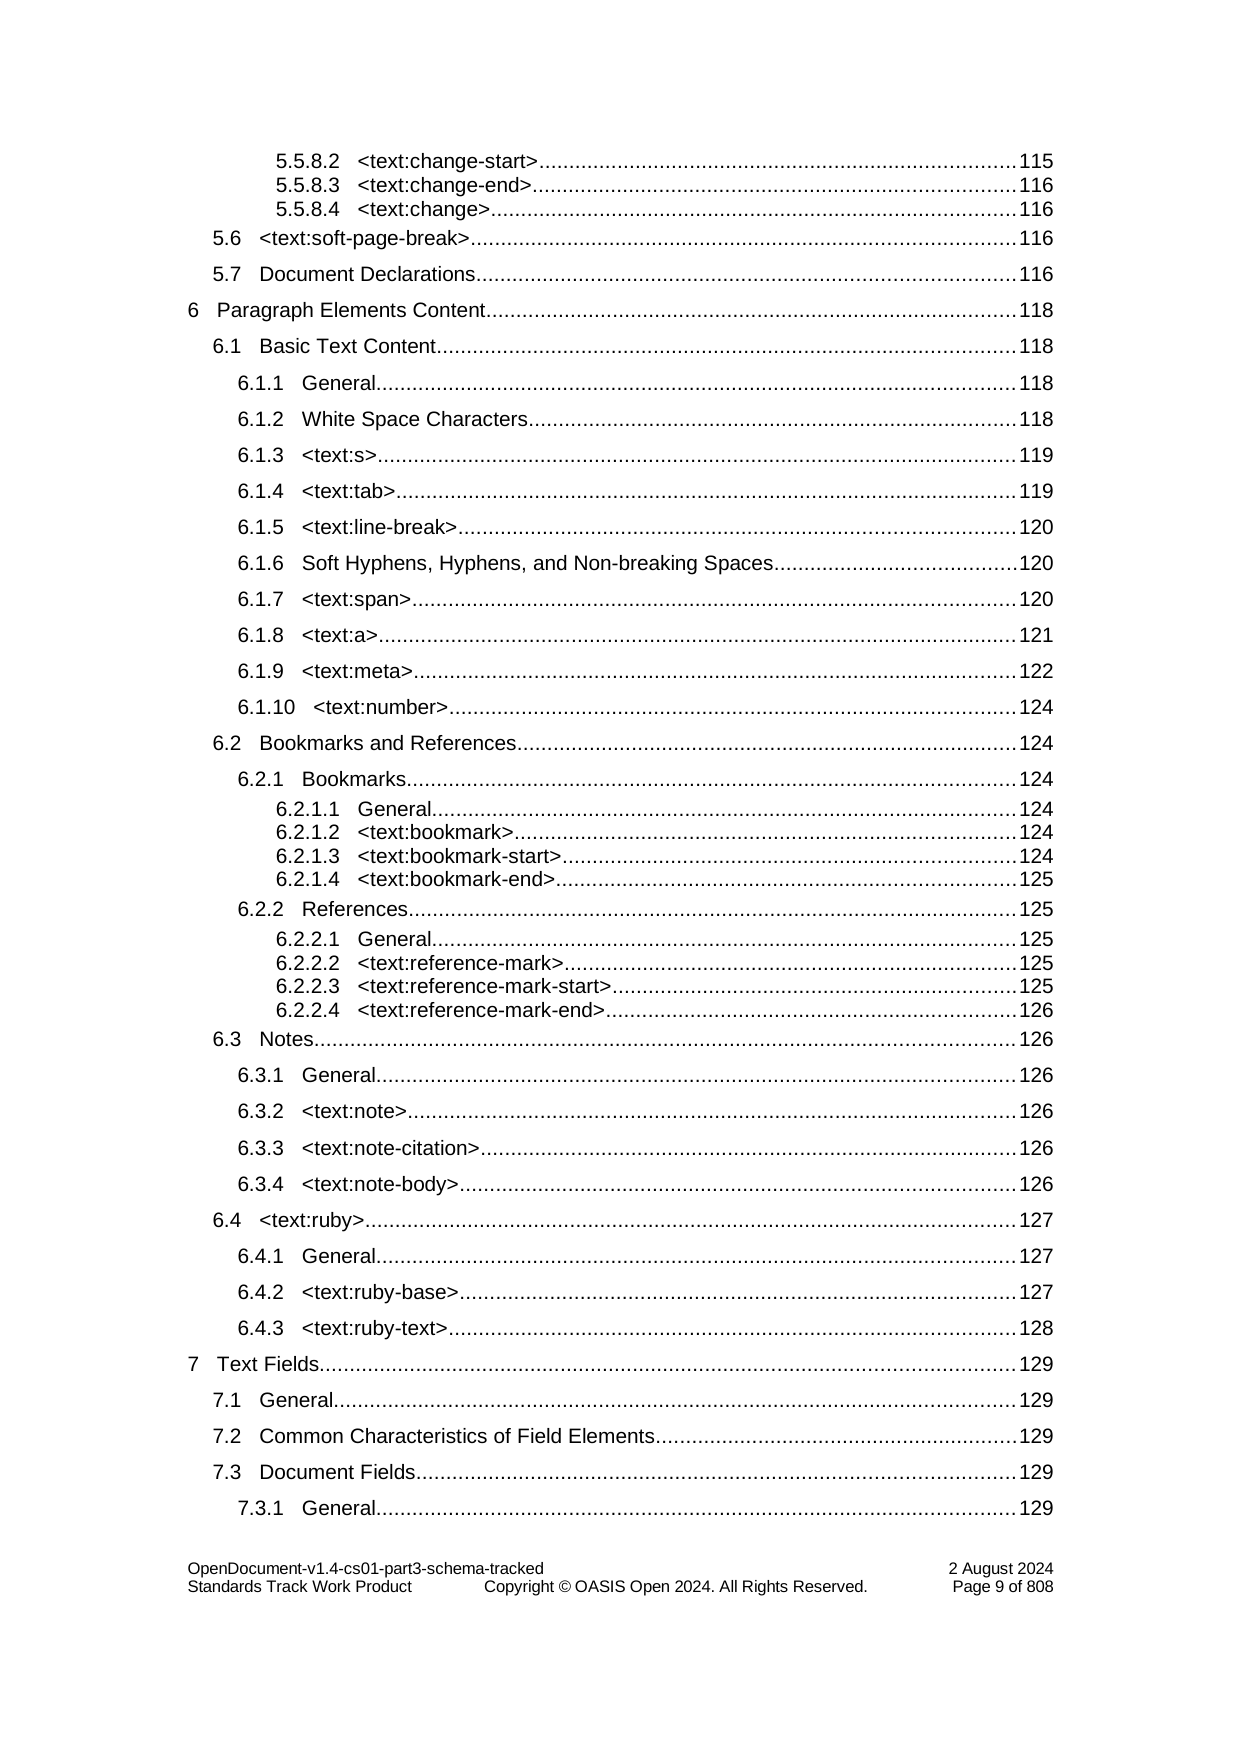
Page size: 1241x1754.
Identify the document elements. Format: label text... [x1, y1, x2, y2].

text 5.5.8.4 <text:change> 116 [276, 197, 1053, 221]
text 6.1.5 <text:line-break> 120 [237, 515, 1053, 539]
text 6.2.2.4 <text:reference-mark-end> 126 [276, 998, 1053, 1022]
text 6.1.6 Soft Hyphens, Hyphens, and Non-breaking Spaces 120 [237, 551, 1053, 575]
text 7 Text Fields 129 [187, 1352, 1053, 1376]
text 6.1.2 White Space Characters 118 [237, 407, 1053, 431]
text 6.1 Basic Text Content 118 [212, 335, 1053, 358]
text 6.3.3 <text:note-citation> 126 [237, 1136, 1053, 1159]
text 5.5.8.2 <text:change-start> 115 [276, 150, 1053, 173]
text 6.2.2.2 <text:reference-mark> 125 [276, 951, 1053, 974]
text 6.3.4 <text:note-body> 126 [237, 1172, 1053, 1196]
text 6.2.1.2 <text:bookmark> 124 [276, 821, 1053, 844]
text 6.1.10 <text:number> 124 [237, 695, 1053, 719]
text 6.1.1 General 118 [237, 371, 1053, 394]
text 6 Paragraph Elements Content 118 [187, 299, 1053, 322]
text 6.2 Bookmarks and References 124 [212, 731, 1053, 755]
text 6.1.8 <text:a> 121 [237, 623, 1053, 647]
text 7.2 Common Characteristics of Field Elements 129 [212, 1424, 1053, 1448]
text 6.1.7 <text:span> 120 [237, 587, 1053, 611]
text 6.2.1 Bookmarks 124 [237, 767, 1053, 791]
text 6.4.2 <text:ruby-base> 127 [237, 1280, 1053, 1304]
text 6.2.1.1 General 124 [276, 797, 1053, 821]
text 6.2.2 References 125 [237, 898, 1053, 921]
text 7.3.1 General 129 [237, 1496, 1053, 1520]
text 6.4.3 <text:ruby-text> 128 [237, 1316, 1053, 1340]
text 5.5.8.3 <text:change-end> 116 [276, 173, 1053, 197]
text 6.1.9 <text:meta> 122 [237, 659, 1053, 683]
text 6.2.2.3 <text:reference-mark-start> 125 [276, 974, 1053, 998]
text 6.2.1.4 <text:bookmark-end> 125 [276, 868, 1053, 891]
text 6.4.1 General 127 [237, 1244, 1053, 1268]
text 6.1.4 <text:tab> 119 [237, 479, 1053, 503]
text 6.2.2.1 General 125 [276, 927, 1053, 951]
text 7.3 Document Fields 129 [212, 1460, 1053, 1484]
text 7.1 General 129 [212, 1388, 1053, 1412]
text 6.3.1 General 126 [237, 1064, 1053, 1087]
text 5.6 <text:soft-page-break> 116 [212, 227, 1053, 250]
text 5.7 Document Declarations 116 [212, 263, 1053, 286]
text 6.4 <text:ruby> 127 [212, 1208, 1053, 1232]
text 6.2.1.3 <text:bookmark-start> 124 [276, 844, 1053, 868]
text 6.3 Notes 126 [212, 1028, 1053, 1051]
text 6.1.3 <text:s> 119 [237, 443, 1053, 467]
text 6.3.2 <text:note> 126 [237, 1100, 1053, 1123]
